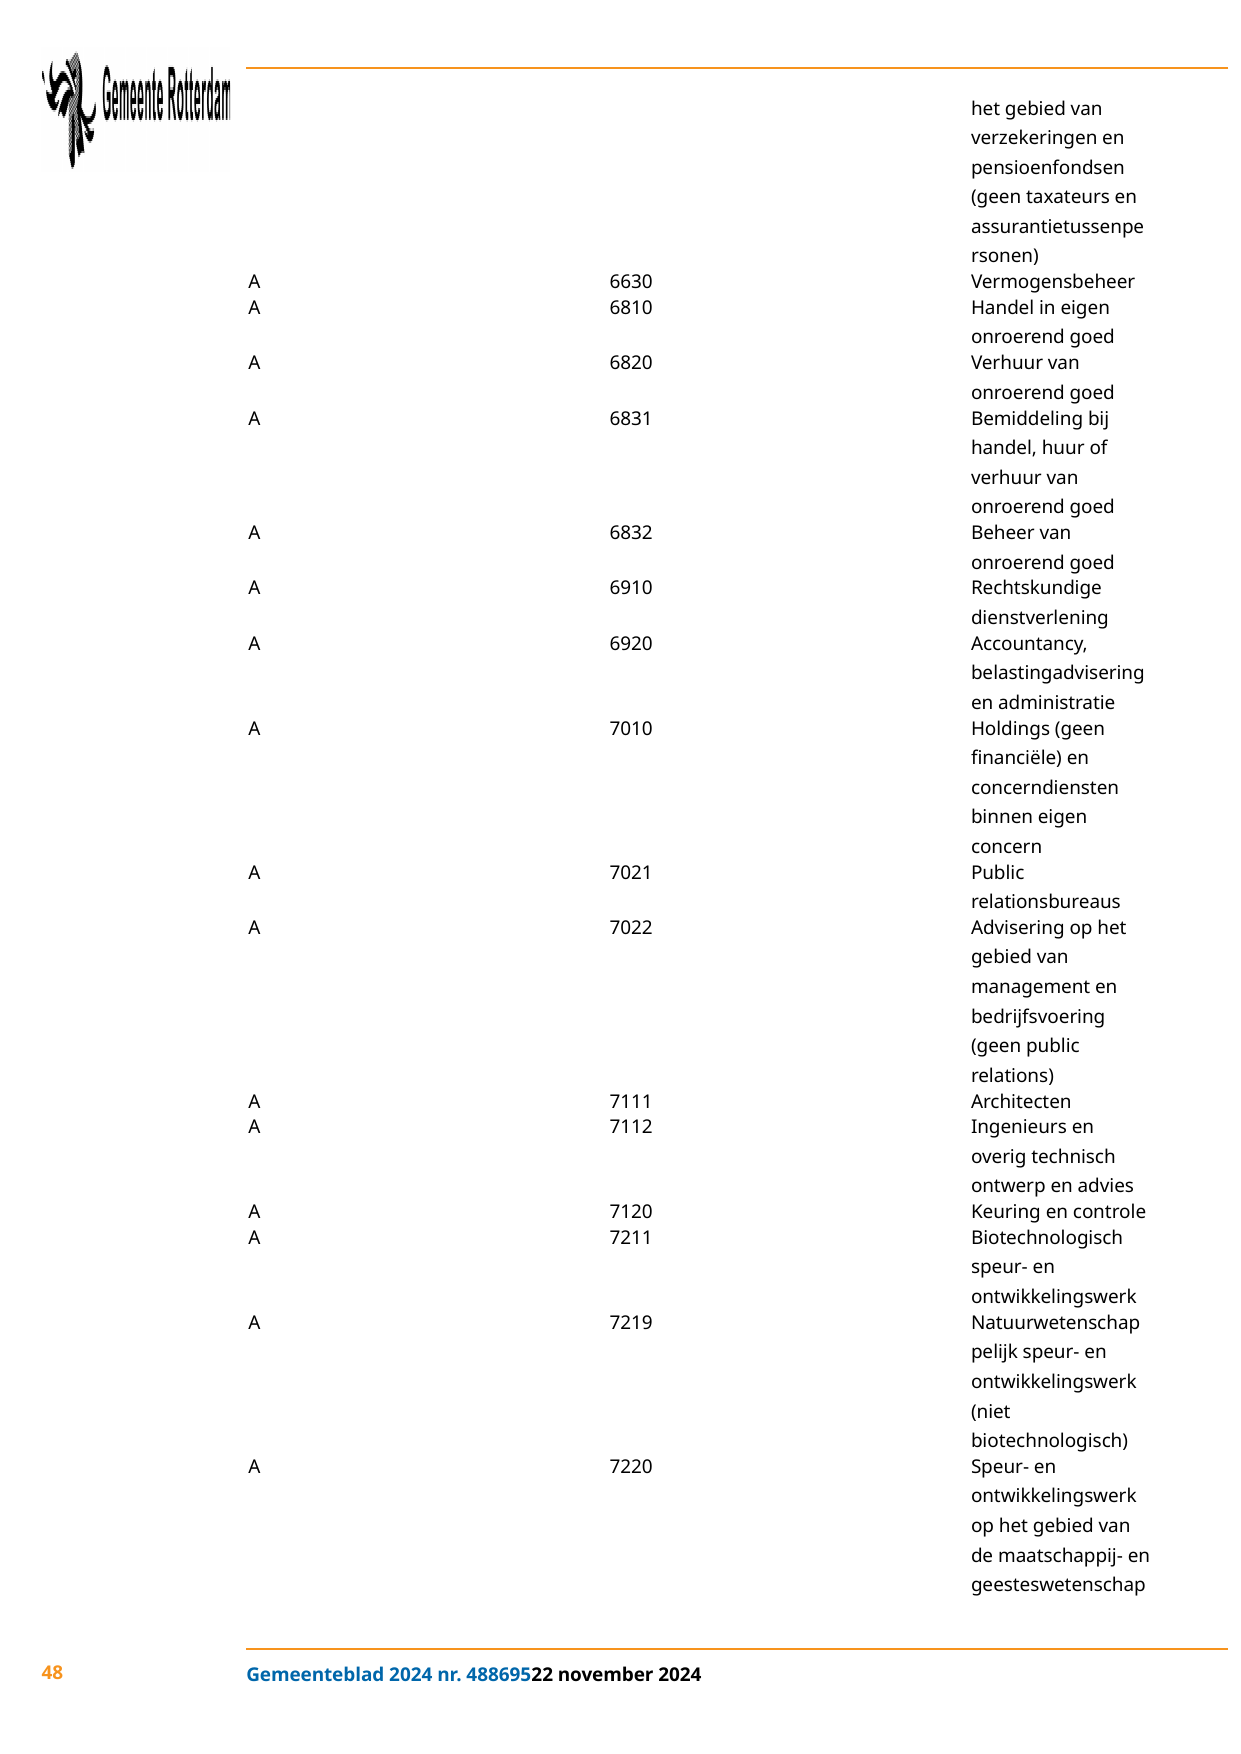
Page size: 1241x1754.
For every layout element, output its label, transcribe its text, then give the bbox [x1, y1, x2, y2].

table_cell 7010 [609, 715, 971, 859]
table_cell A [248, 914, 609, 1088]
table_cell Bemiddeling bij handel, huur of verhuur van onroerend goed [971, 405, 1152, 519]
table_cell Rechtskundige dienstverlening [971, 575, 1152, 630]
table_cell A [248, 1088, 609, 1113]
table_cell 7220 [609, 1453, 971, 1597]
table_cell A [248, 269, 609, 294]
table_cell Keuring en controle [971, 1199, 1152, 1224]
table_cell 7111 [609, 1088, 971, 1113]
table_cell 6831 [609, 405, 971, 519]
table_cell A [248, 350, 609, 405]
table_cell A [248, 405, 609, 519]
table_cell 7112 [609, 1114, 971, 1198]
table_cell A [248, 1199, 609, 1224]
table_cell A [248, 630, 609, 715]
table_cell Verhuur van onroerend goed [971, 350, 1152, 405]
table_cell 7219 [609, 1309, 971, 1453]
table_cell Holdings (geen financiële) en concerndiensten binnen eigen concern [971, 715, 1152, 859]
table_cell Speur- en ontwikkelingswerk op het gebied van de maatschappij- en geesteswetenschap [971, 1453, 1152, 1597]
table_cell Ingenieurs en overig technisch ontwerp en advies [971, 1114, 1152, 1198]
table_cell A [248, 1224, 609, 1309]
table_cell Architecten [971, 1088, 1152, 1113]
table_cell 7211 [609, 1224, 971, 1309]
table_cell Public relationsbureaus [971, 859, 1152, 914]
table_cell [248, 95, 609, 268]
table_cell A [248, 294, 609, 349]
table_cell 6920 [609, 630, 971, 715]
table_cell A [248, 715, 609, 859]
picture [41, 47, 231, 172]
table_cell 6820 [609, 350, 971, 405]
table_cell 6832 [609, 519, 971, 574]
table_cell 7120 [609, 1199, 971, 1224]
table_cell A [248, 1114, 609, 1198]
table_cell 7022 [609, 914, 971, 1088]
table_cell 6630 [609, 269, 971, 294]
table_cell Natuurwetenschappelijk speur- en ontwikkelingswerk (niet biotechnologisch) [971, 1309, 1152, 1453]
table_cell A [248, 859, 609, 914]
table_cell A [248, 575, 609, 630]
table_cell het gebied van verzekeringen en pensioenfondsen (geen taxateurs en assurantietussenpersonen) [971, 95, 1152, 268]
table_cell A [248, 1309, 609, 1453]
table_cell Vermogensbeheer [971, 269, 1152, 294]
table_cell Accountancy, belastingadvisering en administratie [971, 630, 1152, 715]
table_cell [609, 95, 971, 268]
table_cell Biotechnologisch speur- en ontwikkelingswerk [971, 1224, 1152, 1309]
table_cell A [248, 1453, 609, 1597]
table_cell 6810 [609, 294, 971, 349]
table_cell A [248, 519, 609, 574]
table_cell Handel in eigen onroerend goed [971, 294, 1152, 349]
table_cell Advisering op het gebied van management en bedrijfsvoering (geen public relations) [971, 914, 1152, 1088]
table_cell 7021 [609, 859, 971, 914]
table_cell 6910 [609, 575, 971, 630]
table_cell Beheer van onroerend goed [971, 519, 1152, 574]
